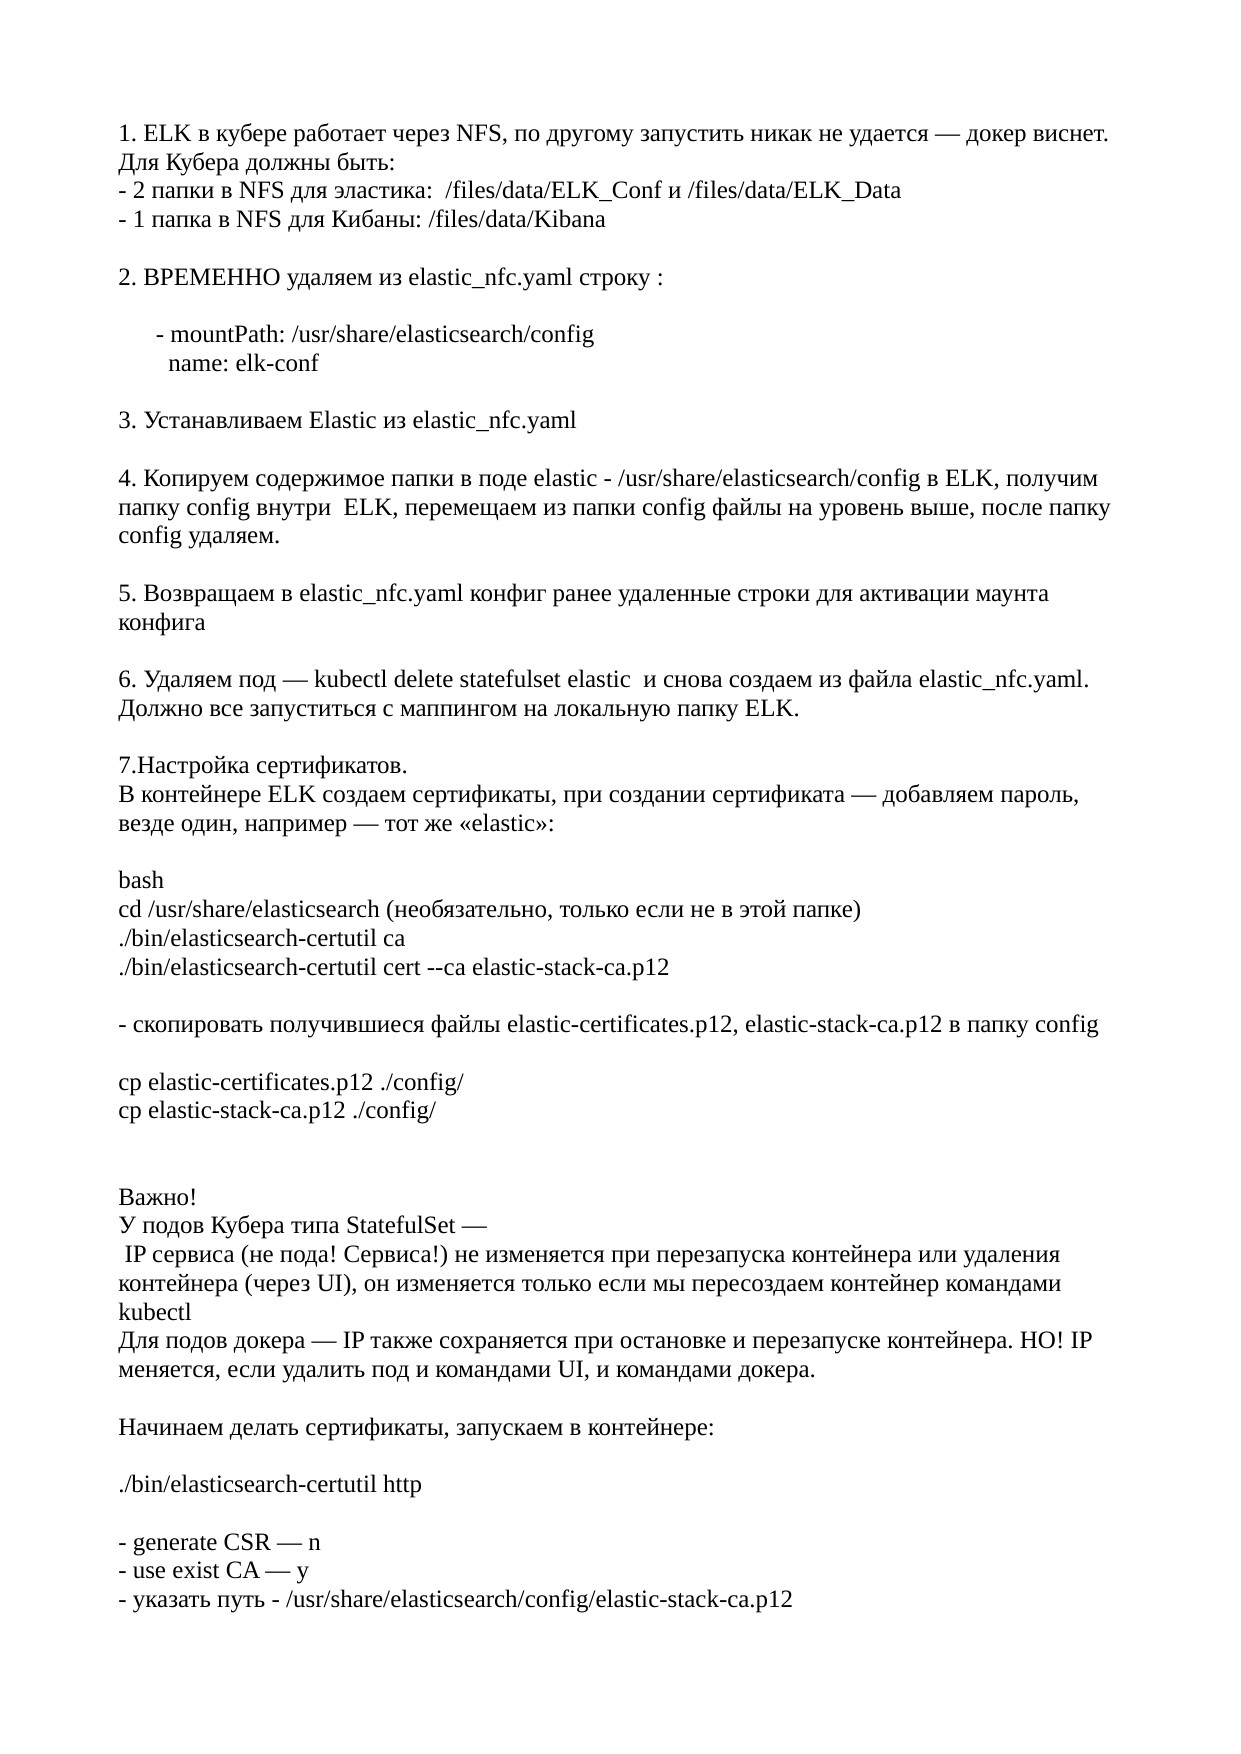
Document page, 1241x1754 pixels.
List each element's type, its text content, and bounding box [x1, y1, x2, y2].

text - mountPath: /usr/share/elasticsearch/config [118, 319, 1122, 348]
text 7.Настройка сертификатов. [118, 751, 1122, 779]
text - generate CSR — n [118, 1527, 1122, 1556]
text - указать путь - /usr/share/elasticsearch/config/elastic-stack-ca.p12 [118, 1584, 1122, 1613]
text - 1 папка в NFS для Кибаны: /files/data/Kibana [118, 204, 1122, 233]
text - use exist CA — y [118, 1556, 1122, 1584]
text cp elastic-certificates.p12 ./config/ [118, 1067, 1122, 1096]
text ./bin/elasticsearch-certutil cert --ca elastic-stack-ca.p12 [118, 952, 1122, 981]
text name: elk-conf [118, 348, 1122, 377]
text ./bin/elasticsearch-certutil http [118, 1469, 1122, 1498]
text 1. ELK в кубере работает через NFS, по другому запустить никак не удается — докер виснет. Для Кубера должны быть: [118, 118, 1122, 176]
text 3. Устанавливаем Elastic из elastic_nfc.yaml [118, 406, 1122, 434]
text Важно! [118, 1182, 1122, 1211]
text - скопировать получившиеся файлы elastic-certificates.p12, elastic-stack-ca.p12 в папку config [118, 1009, 1122, 1038]
text IP сервиса (не пода! Сервиса!) не изменяется при перезапуска контейнера или удаления контейнера (через UI), он изменяется только если мы пересоздаем контейнер командами kubectl [118, 1239, 1122, 1326]
text 6. Удаляем под — kubectl delete statefulset elastic и снова создаем из файла elastic_nfc.yaml. Должно все запуститься с маппингом на локальную папку ELK. [118, 664, 1122, 722]
text ./bin/elasticsearch-certutil ca [118, 923, 1122, 952]
text Начинаем делать сертификаты, запускаем в контейнере: [118, 1412, 1122, 1441]
text 2. ВРЕМЕННО удаляем из elastic_nfc.yaml строку : [118, 262, 1122, 291]
text cd /usr/share/elasticsearch (необязательно, только если не в этой папке) [118, 894, 1122, 923]
text Для подов докера — IP также сохраняется при остановке и перезапуске контейнера. НО! IP меняется, если удалить под и командами UI, и командами докера. [118, 1326, 1122, 1383]
text bash [118, 866, 1122, 894]
text У подов Кубера типа StatefulSet — [118, 1211, 1122, 1239]
text 5. Возвращаем в elastic_nfc.yaml конфиг ранее удаленные строки для активации маунта конфига [118, 578, 1122, 636]
text В контейнере ELK создаем сертификаты, при создании сертификата — добавляем пароль, везде один, например — тот же «elastic»: [118, 779, 1122, 837]
text - 2 папки в NFS для эластика: /files/data/ELK_Conf и /files/data/ELK_Data [118, 176, 1122, 204]
text cp elastic-stack-ca.p12 ./config/ [118, 1096, 1122, 1124]
text 4. Копируем содержимое папки в поде elastic - /usr/share/elasticsearch/config в ELK, получим папку config внутри ELK, перемещаем из папки config файлы на уровень выше, после папку config удаляем. [118, 463, 1122, 549]
